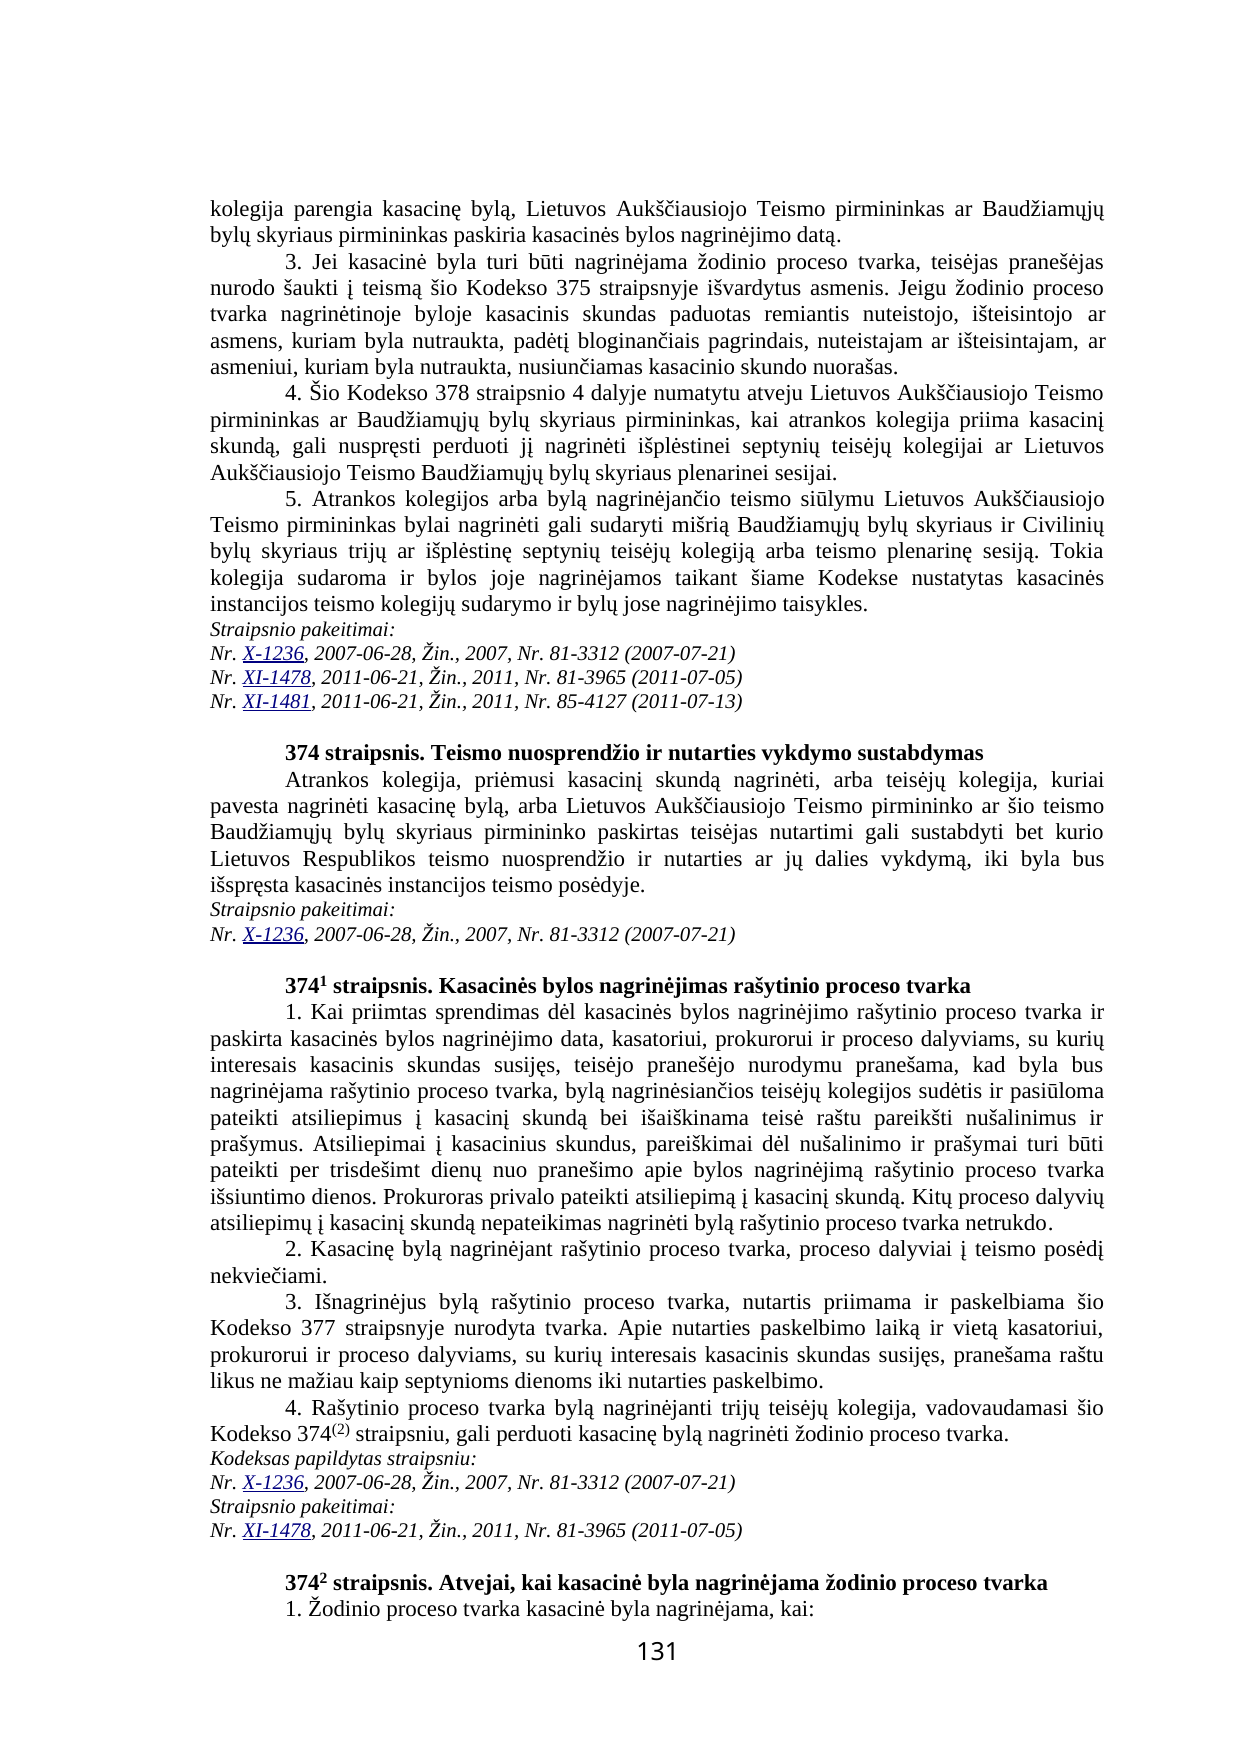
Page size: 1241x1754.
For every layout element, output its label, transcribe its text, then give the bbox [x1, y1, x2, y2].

text Straipsnio pakeitimai: [210, 617, 1106, 641]
text Nr. XI-1481, 2011-06-21, Žin., 2011, Nr. 85-4127 (2011-07-13) [210, 689, 1106, 713]
text 3. Išnagrinėjus bylą rašytinio proceso tvarka, nutartis priimama ir paskelbiama šio Kodekso 377 straipsnyje nurodyta tvarka. Apie nutarties paskelbimo laiką ir vietą kasatoriui, prokurorui ir proceso dalyviams, su kurių interesais kasacinis skundas susijęs, pranešama raštu likus ne mažiau kaip septynioms dienoms iki nutarties paskelbimo. [210, 1288, 1106, 1393]
text Atrankos kolegija, priėmusi kasacinį skundą nagrinėti, arba teisėjų kolegija, kuriai pavesta nagrinėti kasacinę bylą, arba Lietuvos Aukščiausiojo Teismo pirmininko ar šio teismo Baudžiamųjų bylų skyriaus pirmininko paskirtas teisėjas nutartimi gali sustabdyti bet kurio Lietuvos Respublikos teismo nuosprendžio ir nutarties ar jų dalies vykdymą, iki byla bus išspręsta kasacinės instancijos teismo posėdyje. [210, 766, 1106, 897]
text Nr. X-1236, 2007-06-28, Žin., 2007, Nr. 81-3312 (2007-07-21) [210, 921, 1106, 946]
text 5. Atrankos kolegijos arba bylą nagrinėjančio teismo siūlymu Lietuvos Aukščiausiojo Teismo pirmininkas bylai nagrinėti gali sudaryti mišrią Baudžiamųjų bylų skyriaus ir Civilinių bylų skyriaus trijų ar išplėstinę septynių teisėjų kolegiją arba teismo plenarinę sesiją. Tokia kolegija sudaroma ir bylos joje nagrinėjamos taikant šiame Kodekse nustatytas kasacinės instancijos teismo kolegijų sudarymo ir bylų jose nagrinėjimo taisykles. [210, 485, 1106, 617]
text 4. Rašytinio proceso tvarka bylą nagrinėjanti trijų teisėjų kolegija, vadovaudamasi šio Kodekso 374(2) straipsniu, gali perduoti kasacinę bylą nagrinėti žodinio proceso tvarka. [210, 1393, 1106, 1446]
text Nr. XI-1478, 2011-06-21, Žin., 2011, Nr. 81-3965 (2011-07-05) [210, 665, 1106, 689]
text Nr. X-1236, 2007-06-28, Žin., 2007, Nr. 81-3312 (2007-07-21) [210, 1470, 1106, 1494]
text 3. Jei kasacinė byla turi būti nagrinėjama žodinio proceso tvarka, teisėjas pranešėjas nurodo šaukti į teismą šio Kodekso 375 straipsnyje išvardytus asmenis. Jeigu žodinio proceso tvarka nagrinėtinoje byloje kasacinis skundas paduotas remiantis nuteistojo, išteisintojo ar asmens, kuriam byla nutraukta, padėtį bloginančiais pagrindais, nuteistajam ar išteisintajam, ar asmeniui, kuriam byla nutraukta, nusiunčiamas kasacinio skundo nuorašas. [210, 248, 1106, 379]
text Nr. X-1236, 2007-06-28, Žin., 2007, Nr. 81-3312 (2007-07-21) [210, 641, 1106, 665]
text Straipsnio pakeitimai: [210, 1494, 1106, 1518]
text 1. Kai priimtas sprendimas dėl kasacinės bylos nagrinėjimo rašytinio proceso tvarka ir paskirta kasacinės bylos nagrinėjimo data, kasatoriui, prokurorui ir proceso dalyviams, su kurių interesais kasacinis skundas susijęs, teisėjo pranešėjo nurodymu pranešama, kad byla bus nagrinėjama rašytinio proceso tvarka, bylą nagrinėsiančios teisėjų kolegijos sudėtis ir pasiūloma pateikti atsiliepimus į kasacinį skundą bei išaiškinama teisė raštu pareikšti nušalinimus ir prašymus. Atsiliepimai į kasacinius skundus, pareiškimai dėl nušalinimo ir prašymai turi būti pateikti per trisdešimt dienų nuo pranešimo apie bylos nagrinėjimą rašytinio proceso tvarka išsiuntimo dienos. Prokuroras privalo pateikti atsiliepimą į kasacinį skundą. Kitų proceso dalyvių atsiliepimų į kasacinį skundą nepateikimas nagrinėti bylą rašytinio proceso tvarka netrukdo. [210, 998, 1106, 1235]
text Nr. XI-1478, 2011-06-21, Žin., 2011, Nr. 81-3965 (2011-07-05) [210, 1518, 1106, 1542]
text 374 straipsnis. Teismo nuosprendžio ir nutarties vykdymo sustabdymas [210, 739, 1106, 766]
text Kodeksas papildytas straipsniu: [210, 1446, 1106, 1470]
text 4. Šio Kodekso 378 straipsnio 4 dalyje numatytu atveju Lietuvos Aukščiausiojo Teismo pirmininkas ar Baudžiamųjų bylų skyriaus pirmininkas, kai atrankos kolegija priima kasacinį skundą, gali nuspręsti perduoti jį nagrinėti išplėstinei septynių teisėjų kolegijai ar Lietuvos Aukščiausiojo Teismo Baudžiamųjų bylų skyriaus plenarinei sesijai. [210, 379, 1106, 485]
text 3741 straipsnis. Kasacinės bylos nagrinėjimas rašytinio proceso tvarka [210, 972, 1106, 998]
text 1. Žodinio proceso tvarka kasacinė byla nagrinėjama, kai: [210, 1595, 1106, 1622]
text kolegija parengia kasacinę bylą, Lietuvos Aukščiausiojo Teismo pirmininkas ar Baudžiamųjų bylų skyriaus pirmininkas paskiria kasacinės bylos nagrinėjimo datą. [210, 195, 1106, 248]
text Straipsnio pakeitimai: [210, 897, 1106, 921]
text 2. Kasacinę bylą nagrinėjant rašytinio proceso tvarka, proceso dalyviai į teismo posėdį nekviečiami. [210, 1235, 1106, 1288]
text 3742 straipsnis. Atvejai, kai kasacinė byla nagrinėjama žodinio proceso tvarka [285, 1569, 1106, 1595]
